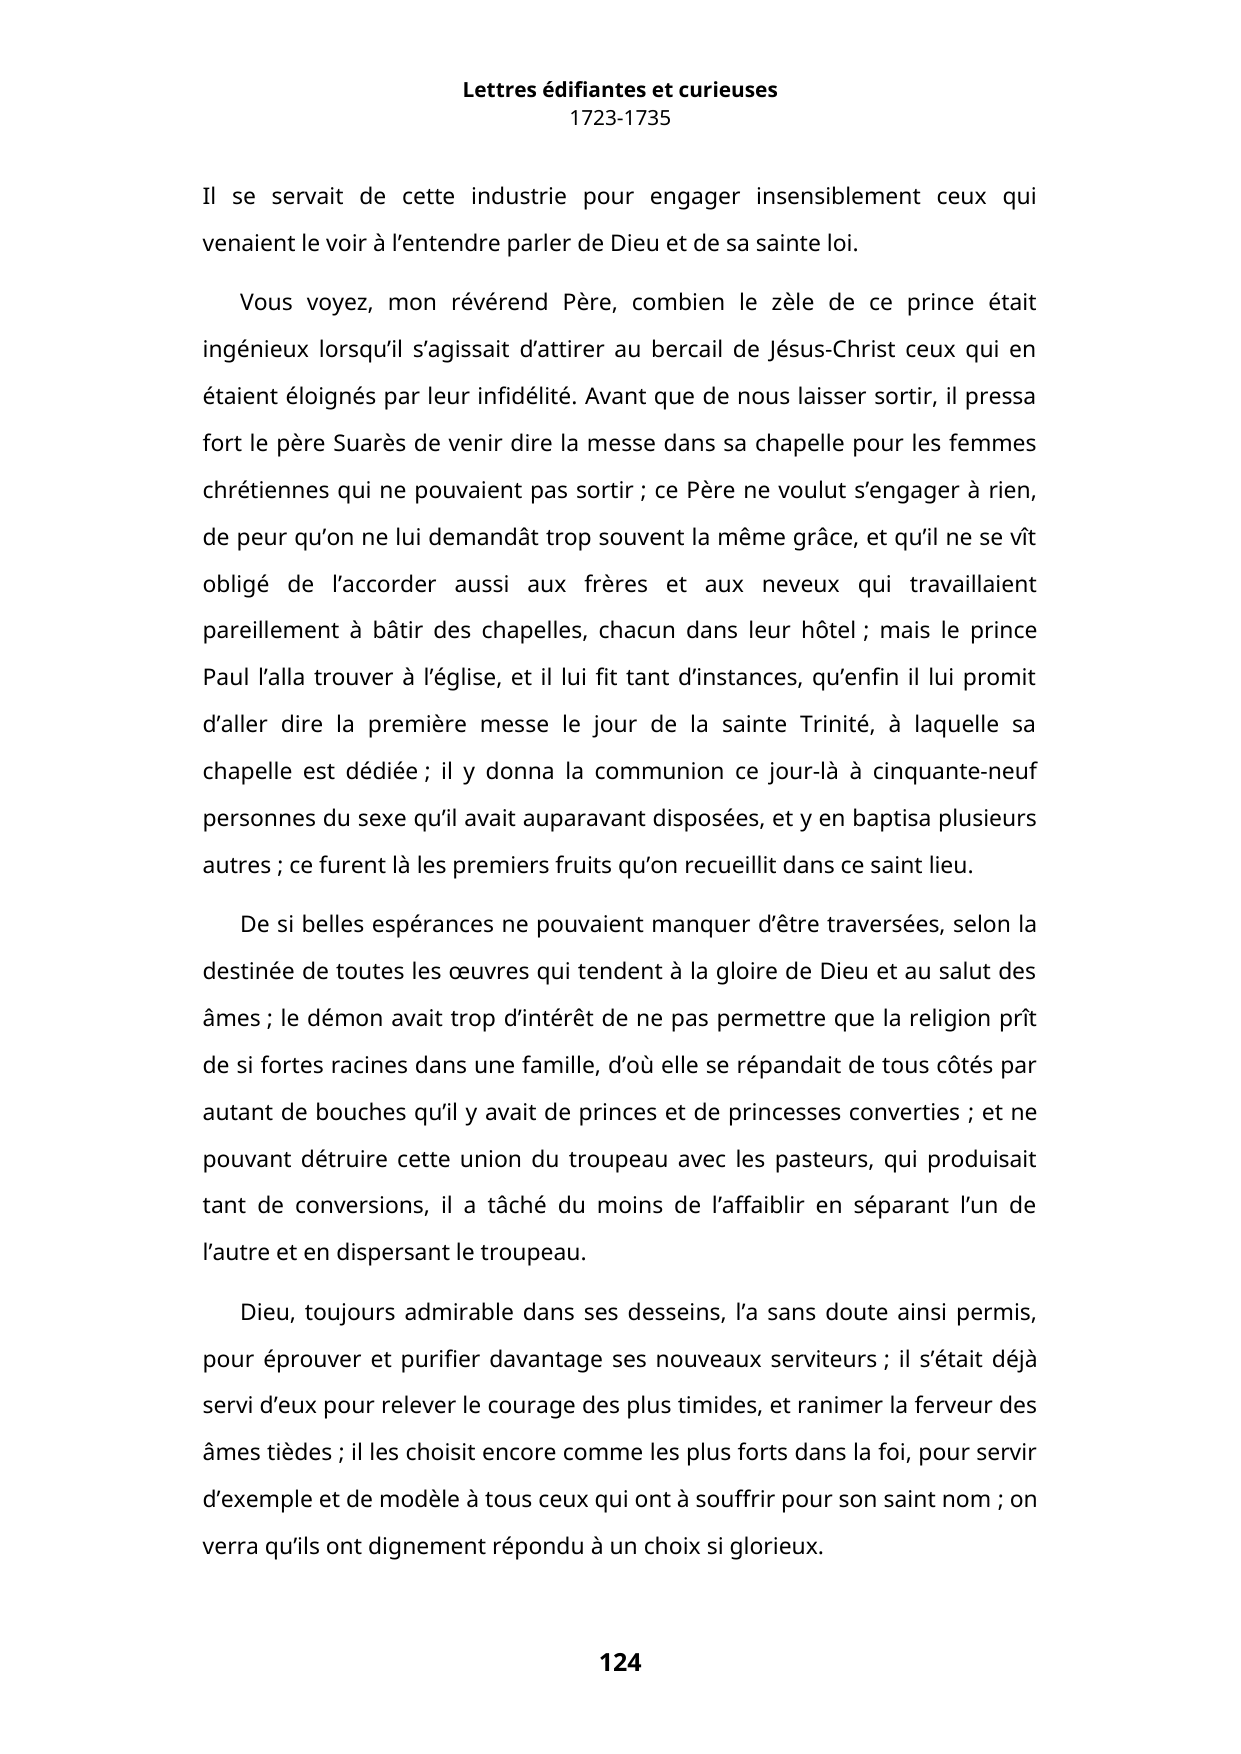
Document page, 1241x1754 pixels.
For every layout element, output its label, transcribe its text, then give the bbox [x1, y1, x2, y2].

text De si belles espérances ne pouvaient manquer d’être traversées, selon la destinée de toutes les œuvres qui tendent à la gloire de Dieu et au salut des âmes ; le démon avait trop d’intérêt de ne pas permettre que la religion prît de si fortes racines dans une famille, d’où elle se répandait de tous côtés par autant de bouches qu’il y avait de princes et de princesses converties ; et ne pouvant détruire cette union du troupeau avec les pasteurs, qui produisait tant de conversions, il a tâché du moins de l’affaiblir en séparant l’un de l’autre et en dispersant le troupeau. [202, 908, 1038, 1267]
text Il se servait de cette industrie pour engager insensiblement ceux qui venaient le voir à l’entendre parler de Dieu et de sa sainte loi. [202, 180, 1038, 258]
text Vous voyez, mon révérend Père, combien le zèle de ce prince était ingénieux lorsqu’il s’agissait d’attirer au bercail de Jésus-Christ ceux qui en étaient éloignés par leur infidélité. Avant que de nous laisser sortir, il pressa fort le père Suarès de venir dire la messe dans sa chapelle pour les femmes chrétiennes qui ne pouvaient pas sortir ; ce Père ne voulut s’engager à rien, de peur qu’on ne lui demandât trop souvent la même grâce, et qu’il ne se vît obligé de l’accorder aussi aux frères et aux neveux qui travaillaient pareillement à bâtir des chapelles, chacun dans leur hôtel ; mais le prince Paul l’alla trouver à l’église, et il lui fit tant d’instances, qu’enfin il lui promit d’aller dire la première messe le jour de la sainte Trinité, à laquelle sa chapelle est dédiée ; il y donna la communion ce jour-là à cinquante-neuf personnes du sexe qu’il avait auparavant disposées, et y en baptisa plusieurs autres ; ce furent là les premiers fruits qu’on recueillit dans ce saint lieu. [202, 286, 1038, 880]
text Dieu, toujours admirable dans ses desseins, l’a sans doute ainsi permis, pour éprouver et purifier davantage ses nouveaux serviteurs ; il s’était déjà servi d’eux pour relever le courage des plus timides, et ranimer la ferveur des âmes tièdes ; il les choisit encore comme les plus forts dans la foi, pour servir d’exemple et de modèle à tous ceux qui ont à souffrir pour son saint nom ; on verra qu’ils ont dignement répondu à un choix si glorieux. [202, 1296, 1038, 1561]
